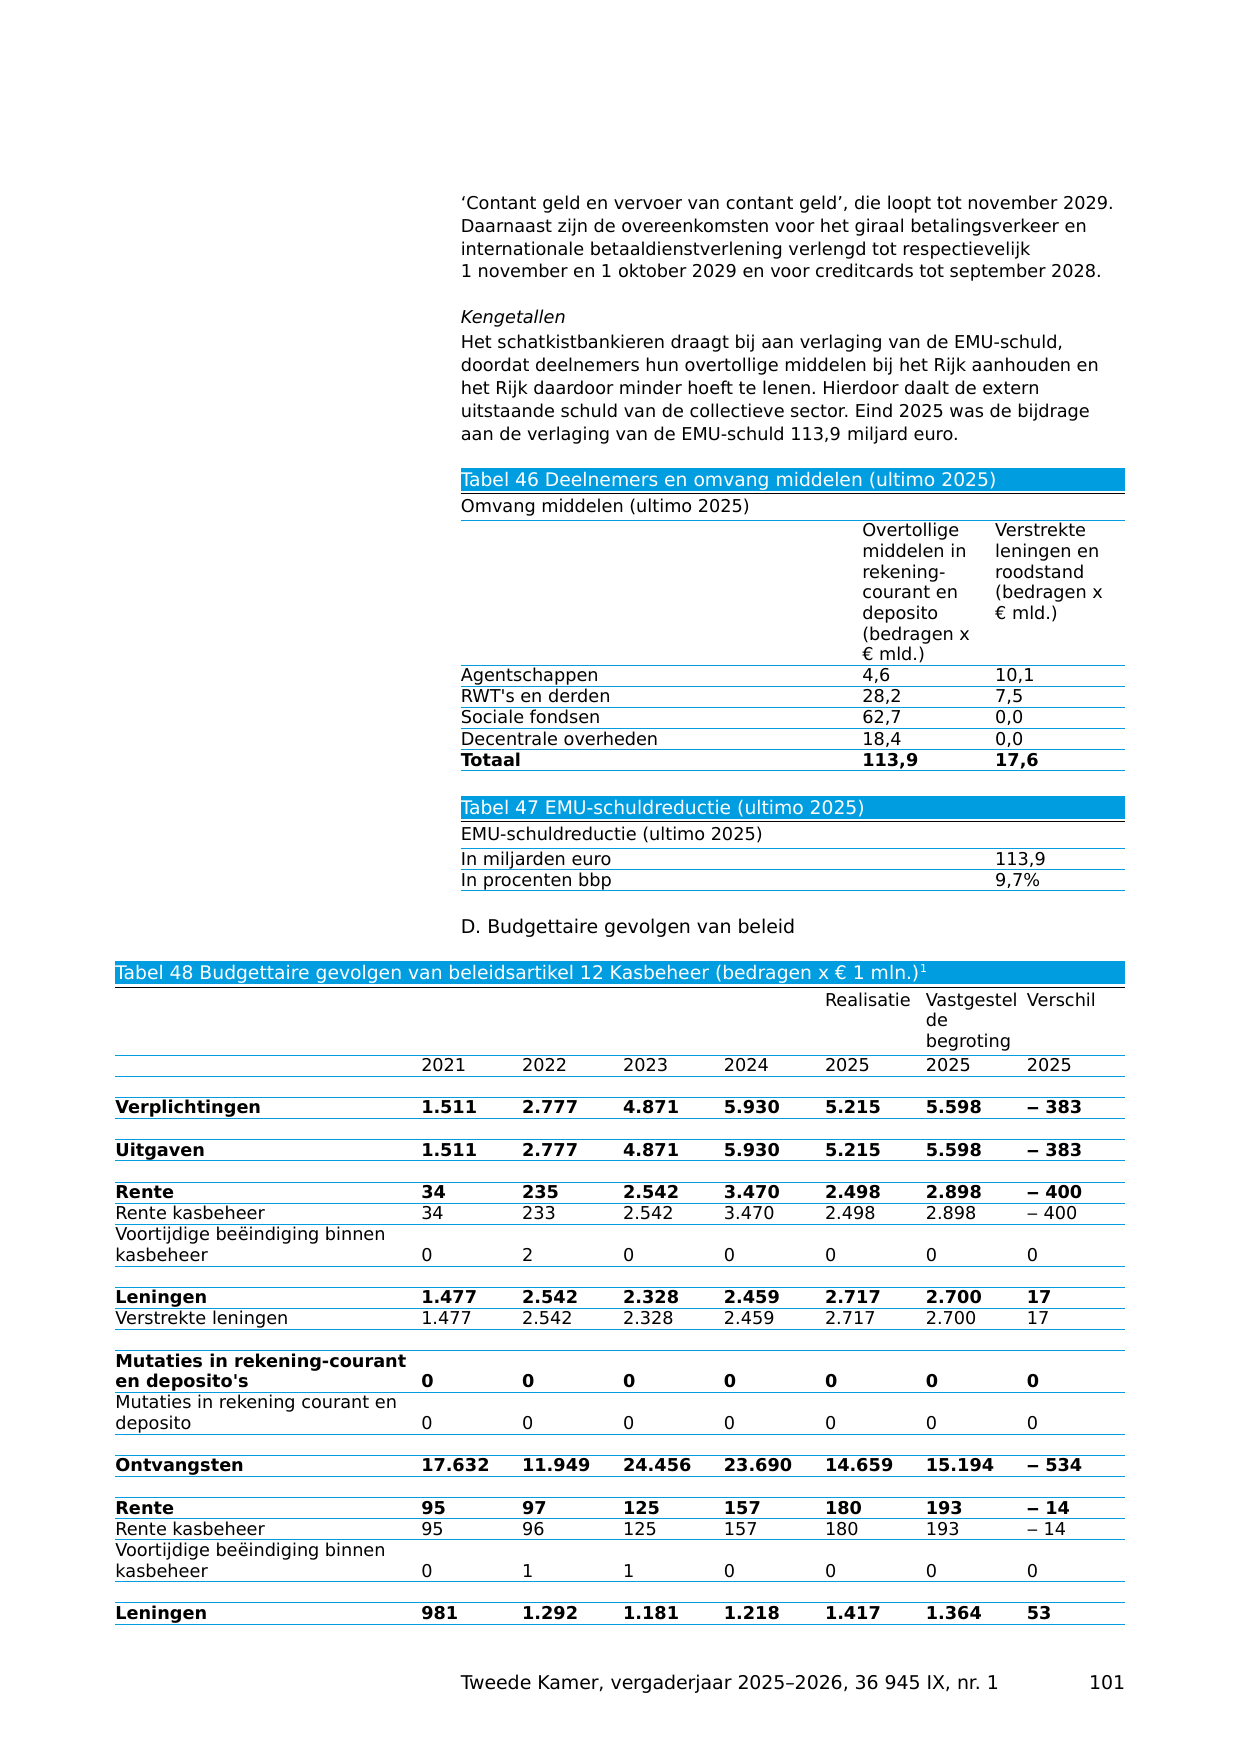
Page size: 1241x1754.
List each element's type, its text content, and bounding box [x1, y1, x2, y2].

table_cell [519, 1477, 620, 1497]
table_cell 2025 [923, 1056, 1024, 1076]
table_cell 53 [1024, 1603, 1125, 1623]
table_cell 0 [923, 1540, 1024, 1581]
table_cell 9,7% [992, 870, 1125, 890]
table_cell 2.777 [519, 1140, 620, 1160]
table_cell 1.477 [418, 1309, 519, 1329]
table_cell 2.898 [923, 1204, 1024, 1224]
table_cell 180 [822, 1498, 923, 1518]
table_cell Uitgaven [115, 1140, 418, 1160]
table_cell 2.898 [923, 1183, 1024, 1203]
table_cell 0 [721, 1225, 822, 1266]
table_cell 180 [822, 1519, 923, 1539]
table_cell ‒ 383 [1024, 1098, 1125, 1118]
table_cell Sociale fondsen [461, 708, 859, 728]
table_cell ‒ 14 [1024, 1519, 1125, 1539]
table_cell 2.700 [923, 1288, 1024, 1308]
table_cell 0 [822, 1393, 923, 1434]
table_cell [721, 1435, 822, 1455]
table_cell [519, 1267, 620, 1287]
table_cell 34 [418, 1204, 519, 1224]
table_cell 0 [418, 1393, 519, 1434]
table_cell 62,7 [859, 708, 992, 728]
table_cell [923, 1161, 1024, 1181]
table_cell 5.598 [923, 1098, 1024, 1118]
table_cell 0 [923, 1393, 1024, 1434]
table_cell Leningen [115, 1288, 418, 1308]
table_cell [1024, 1077, 1125, 1097]
table_cell Mutaties in rekening courant en deposito [115, 1393, 418, 1434]
table_cell Leningen [115, 1603, 418, 1623]
table_cell 0 [620, 1351, 721, 1392]
table_cell 28,2 [859, 687, 992, 707]
table_cell [822, 1477, 923, 1497]
table_cell [519, 1582, 620, 1602]
table_cell 14.659 [822, 1456, 923, 1476]
table_cell 125 [620, 1498, 721, 1518]
table_cell 17,6 [992, 750, 1125, 770]
table_cell 2.542 [519, 1288, 620, 1308]
table_cell 17 [1024, 1309, 1125, 1329]
table_cell 1.477 [418, 1288, 519, 1308]
table_cell [620, 1582, 721, 1602]
table_cell [1024, 1582, 1125, 1602]
table_cell [115, 1119, 418, 1139]
table_cell [923, 1119, 1024, 1139]
table_cell [115, 1056, 418, 1076]
table_cell 157 [721, 1519, 822, 1539]
table_cell 2.717 [822, 1288, 923, 1308]
table_cell [620, 1477, 721, 1497]
table_cell [418, 1161, 519, 1181]
table_cell Rente [115, 1183, 418, 1203]
table_cell 23.690 [721, 1456, 822, 1476]
table_cell 1.511 [418, 1098, 519, 1118]
table_cell [519, 1119, 620, 1139]
table_cell 95 [418, 1519, 519, 1539]
table_cell [519, 1161, 620, 1181]
table_cell 2.777 [519, 1098, 620, 1118]
table_cell 2023 [620, 1056, 721, 1076]
table_cell 193 [923, 1519, 1024, 1539]
text Kengetallen [461, 305, 1125, 328]
table_cell [519, 1077, 620, 1097]
table_cell 0 [1024, 1351, 1125, 1392]
table_cell [115, 1582, 418, 1602]
table_cell 0 [721, 1351, 822, 1392]
table_cell [859, 870, 992, 890]
table_cell 17.632 [418, 1456, 519, 1476]
table_cell RWT's en derden [461, 687, 859, 707]
table_cell [721, 1267, 822, 1287]
table_cell 2.700 [923, 1309, 1024, 1329]
table_cell [620, 1161, 721, 1181]
table_cell [721, 1119, 822, 1139]
table_cell In procenten bbp [461, 870, 859, 890]
table_cell [822, 1435, 923, 1455]
table_cell In miljarden euro [461, 849, 859, 869]
table_cell 2022 [519, 1056, 620, 1076]
table_cell 0 [418, 1225, 519, 1266]
table_cell [721, 1077, 822, 1097]
table_cell ‒ 400 [1024, 1183, 1125, 1203]
table_cell Rente kasbeheer [115, 1204, 418, 1224]
table_cell [620, 988, 721, 1054]
table_cell 5.930 [721, 1140, 822, 1160]
table_cell 15.194 [923, 1456, 1024, 1476]
table_cell [923, 1330, 1024, 1350]
table_cell [418, 1330, 519, 1350]
table_cell Voortijdige beëindiging binnen kasbeheer [115, 1540, 418, 1581]
table_cell 0 [822, 1351, 923, 1392]
table_cell 193 [923, 1498, 1024, 1518]
table_cell [418, 1267, 519, 1287]
table_cell 0 [519, 1393, 620, 1434]
table_cell [115, 1477, 418, 1497]
table_cell 95 [418, 1498, 519, 1518]
table_cell [418, 1435, 519, 1455]
table_cell [721, 1330, 822, 1350]
table_cell [418, 1119, 519, 1139]
table_cell 0,0 [992, 729, 1125, 749]
text Het schatkistbankieren draagt bij aan verlaging van de EMU-schuld, doordat deelnemers hun overtollige middelen bij het Rijk aanhouden en het Rijk daardoor minder hoeft te lenen. Hierdoor daalt de extern uitstaande schuld van de collectieve sector. Eind 2025 was de bijdrage aan de verlaging van de EMU-schuld 113,9 miljard euro. [461, 330, 1125, 445]
table_cell [923, 1582, 1024, 1602]
table_cell [115, 1161, 418, 1181]
table_cell Agentschappen [461, 666, 859, 686]
table_cell 7,5 [992, 687, 1125, 707]
table_cell [1024, 1477, 1125, 1497]
table_cell Verplichtingen [115, 1098, 418, 1118]
table_cell 3.470 [721, 1204, 822, 1224]
table_cell [418, 1477, 519, 1497]
table_cell 2.498 [822, 1204, 923, 1224]
table_cell Realisatie [822, 988, 923, 1054]
table_cell 4.871 [620, 1098, 721, 1118]
table_cell [1024, 1119, 1125, 1139]
table_cell 2.498 [822, 1183, 923, 1203]
table_cell 3.470 [721, 1183, 822, 1203]
table_cell 2 [519, 1225, 620, 1266]
table_cell 2025 [822, 1056, 923, 1076]
table_cell 233 [519, 1204, 620, 1224]
title D. Budgettaire gevolgen van beleid [461, 916, 1125, 938]
table_cell [115, 1077, 418, 1097]
table_cell Mutaties in rekening-courant en deposito's [115, 1351, 418, 1392]
table_cell 2.328 [620, 1288, 721, 1308]
table_cell EMU-schuldreductie (ultimo 2025) [461, 822, 1125, 848]
table_cell [519, 988, 620, 1054]
table_cell [1024, 1435, 1125, 1455]
table_cell [519, 1435, 620, 1455]
table_cell ‒ 400 [1024, 1204, 1125, 1224]
table_cell 5.930 [721, 1098, 822, 1118]
table_cell 0 [822, 1225, 923, 1266]
table_cell ‒ 14 [1024, 1498, 1125, 1518]
table_cell [418, 1582, 519, 1602]
table_cell [115, 1267, 418, 1287]
table_cell Omvang middelen (ultimo 2025) [461, 494, 1125, 520]
table_cell [1024, 1267, 1125, 1287]
table_cell 5.215 [822, 1140, 923, 1160]
table_cell [721, 1477, 822, 1497]
table_cell [822, 1330, 923, 1350]
table_cell 34 [418, 1183, 519, 1203]
table_cell Totaal [461, 750, 859, 770]
table_cell 2.542 [620, 1204, 721, 1224]
table_cell Ontvangsten [115, 1456, 418, 1476]
table_cell 113,9 [992, 849, 1125, 869]
table_cell [923, 1267, 1024, 1287]
table_cell Vastgestelde begroting [923, 988, 1024, 1054]
table_cell Rente [115, 1498, 418, 1518]
text ‘Contant geld en vervoer van contant geld’, die loopt tot november 2029. Daarnaast zijn de overeenkomsten voor het giraal betalingsverkeer en internationale betaaldienstverlening verlengd tot respectievelijk 1 november en 1 oktober 2029 en voor creditcards tot september 2028. [461, 191, 1125, 282]
table_cell 24.456 [620, 1456, 721, 1476]
table_cell [115, 1435, 418, 1455]
table_cell 1.292 [519, 1603, 620, 1623]
table_cell 2.717 [822, 1309, 923, 1329]
table_cell 17 [1024, 1288, 1125, 1308]
table_cell [461, 521, 859, 665]
table_cell 0 [1024, 1540, 1125, 1581]
table_cell 1.511 [418, 1140, 519, 1160]
table_cell 157 [721, 1498, 822, 1518]
table_cell [859, 849, 992, 869]
table_cell Overtollige middelen in rekening-courant en deposito (bedragen x € mld.) [859, 521, 992, 665]
table_cell [721, 1582, 822, 1602]
table_cell [923, 1477, 1024, 1497]
table_cell Verschil [1024, 988, 1125, 1054]
table_cell [822, 1119, 923, 1139]
table_cell Rente kasbeheer [115, 1519, 418, 1539]
table_cell [620, 1119, 721, 1139]
table_cell 0 [721, 1393, 822, 1434]
table_cell 0 [923, 1351, 1024, 1392]
table_cell [115, 1330, 418, 1350]
table_cell 2024 [721, 1056, 822, 1076]
table_cell 10,1 [992, 666, 1125, 686]
table_cell [519, 1330, 620, 1350]
table_cell [923, 1435, 1024, 1455]
table_cell 2.328 [620, 1309, 721, 1329]
table_cell 0 [721, 1540, 822, 1581]
table_cell 1 [620, 1540, 721, 1581]
table_cell 0 [620, 1393, 721, 1434]
table_cell 0 [822, 1540, 923, 1581]
table_cell 0 [418, 1540, 519, 1581]
table_cell 0 [1024, 1393, 1125, 1434]
table_cell 97 [519, 1498, 620, 1518]
table_cell [721, 1161, 822, 1181]
table_cell 0 [418, 1351, 519, 1392]
table_cell 2.459 [721, 1309, 822, 1329]
table_cell 235 [519, 1183, 620, 1203]
table_cell 0,0 [992, 708, 1125, 728]
table_cell [418, 988, 519, 1054]
table_cell 18,4 [859, 729, 992, 749]
table_cell Decentrale overheden [461, 729, 859, 749]
table_cell [1024, 1330, 1125, 1350]
table_cell [620, 1330, 721, 1350]
table_cell 125 [620, 1519, 721, 1539]
table_cell 4.871 [620, 1140, 721, 1160]
table_cell 2021 [418, 1056, 519, 1076]
table_cell Verstrekte leningen [115, 1309, 418, 1329]
table_cell ‒ 534 [1024, 1456, 1125, 1476]
table_cell 1.364 [923, 1603, 1024, 1623]
table_cell [822, 1161, 923, 1181]
table_cell [721, 988, 822, 1054]
table_cell 11.949 [519, 1456, 620, 1476]
table_cell 1 [519, 1540, 620, 1581]
table_cell 2.542 [620, 1183, 721, 1203]
table_cell Verstrekte leningen en roodstand (bedragen x € mld.) [992, 521, 1125, 665]
table_cell 5.598 [923, 1140, 1024, 1160]
table_cell 4,6 [859, 666, 992, 686]
table_cell [1024, 1161, 1125, 1181]
table_cell [923, 1077, 1024, 1097]
table_cell [620, 1077, 721, 1097]
table_cell 2025 [1024, 1056, 1125, 1076]
table_cell 96 [519, 1519, 620, 1539]
table_cell 0 [923, 1225, 1024, 1266]
table_cell 1.417 [822, 1603, 923, 1623]
table_cell [822, 1267, 923, 1287]
table_cell [822, 1077, 923, 1097]
table_cell [620, 1435, 721, 1455]
table_cell 5.215 [822, 1098, 923, 1118]
table_cell 981 [418, 1603, 519, 1623]
table_cell ‒ 383 [1024, 1140, 1125, 1160]
table_cell 2.459 [721, 1288, 822, 1308]
table_cell 0 [1024, 1225, 1125, 1266]
table_cell Voortijdige beëindiging binnen kasbeheer [115, 1225, 418, 1266]
table_cell 113,9 [859, 750, 992, 770]
table_cell 0 [620, 1225, 721, 1266]
table_cell [418, 1077, 519, 1097]
table_cell [620, 1267, 721, 1287]
table_cell [115, 988, 418, 1054]
table_cell 1.181 [620, 1603, 721, 1623]
table_cell [822, 1582, 923, 1602]
table_cell 1.218 [721, 1603, 822, 1623]
table_cell 0 [519, 1351, 620, 1392]
table_cell 2.542 [519, 1309, 620, 1329]
